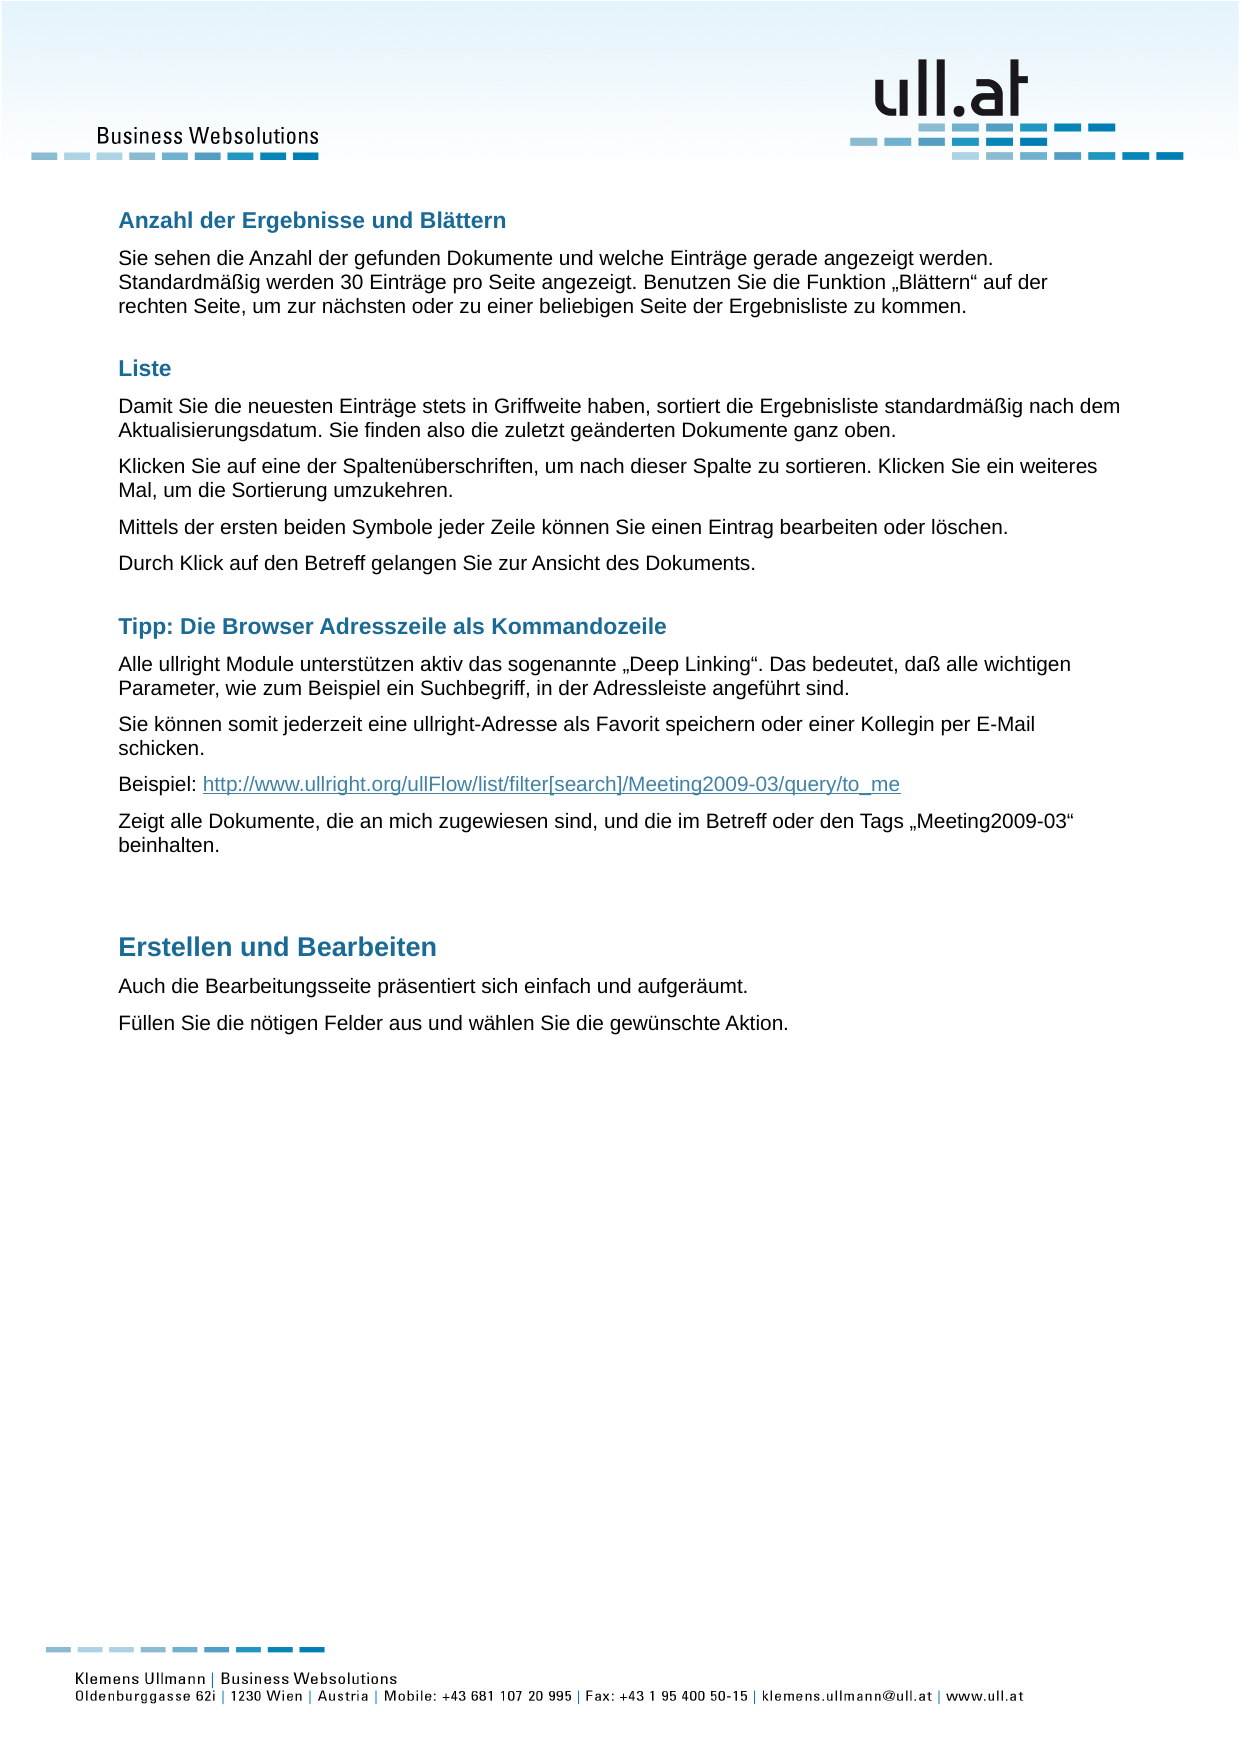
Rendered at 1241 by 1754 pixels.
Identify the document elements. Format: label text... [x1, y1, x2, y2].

text Damit Sie die neuesten Einträge stets in Griffweite haben, sortiert die Ergebnisliste standardmäßig nach dem Aktualisierungsdatum. Sie finden also die zuletzt geänderten Dokumente ganz oben. [118, 394, 1122, 442]
text Klicken Sie auf eine der Spaltenüberschriften, um nach dieser Spalte zu sortieren. Klicken Sie ein weiteres Mal, um die Sortierung umzukehren. [118, 454, 1122, 502]
subtitle Erstellen und Bearbeiten [118, 931, 1122, 962]
text Auch die Bearbeitungsseite präsentiert sich einfach und aufgeräumt. [118, 974, 1122, 998]
text Sie sehen die Anzahl der gefunden Dokumente und welche Einträge gerade angezeigt werden. Standardmäßig werden 30 Einträge pro Seite angezeigt. Benutzen Sie die Funktion „Blättern“ auf der rechten Seite, um zur nächsten oder zu einer beliebigen Seite der Ergebnisliste zu kommen. [118, 246, 1122, 317]
picture [1, 1, 1239, 160]
subtitle Liste [118, 355, 1122, 381]
text Sie können somit jederzeit eine ullright-Adresse als Favorit speichern oder einer Kollegin per E-Mail schicken. [118, 712, 1122, 760]
picture [16, 1647, 1219, 1745]
text Füllen Sie die nötigen Felder aus und wählen Sie die gewünschte Aktion. [118, 1011, 1122, 1035]
text Mittels der ersten beiden Symbole jeder Zeile können Sie einen Eintrag bearbeiten oder löschen. [118, 515, 1122, 539]
text Beispiel: http://www.ullright.org/ullFlow/list/filter[search]/Meeting2009-03/query/to_me [118, 772, 1122, 796]
text Alle ullright Module unterstützen aktiv das sogenannte „Deep Linking“. Das bedeutet, daß alle wichtigen Parameter, wie zum Beispiel ein Suchbegriff, in der Adressleiste angeführt sind. [118, 651, 1122, 699]
text Zeigt alle Dokumente, die an mich zugewiesen sind, und die im Betreff oder den Tags „Meeting2009-03“ beinhalten. [118, 809, 1122, 857]
subtitle Tipp: Die Browser Adresszeile als Kommandozeile [118, 613, 1122, 639]
text Durch Klick auf den Betreff gelangen Sie zur Ansicht des Dokuments. [118, 551, 1122, 575]
subtitle Anzahl der Ergebnisse und Blättern [118, 207, 1122, 233]
